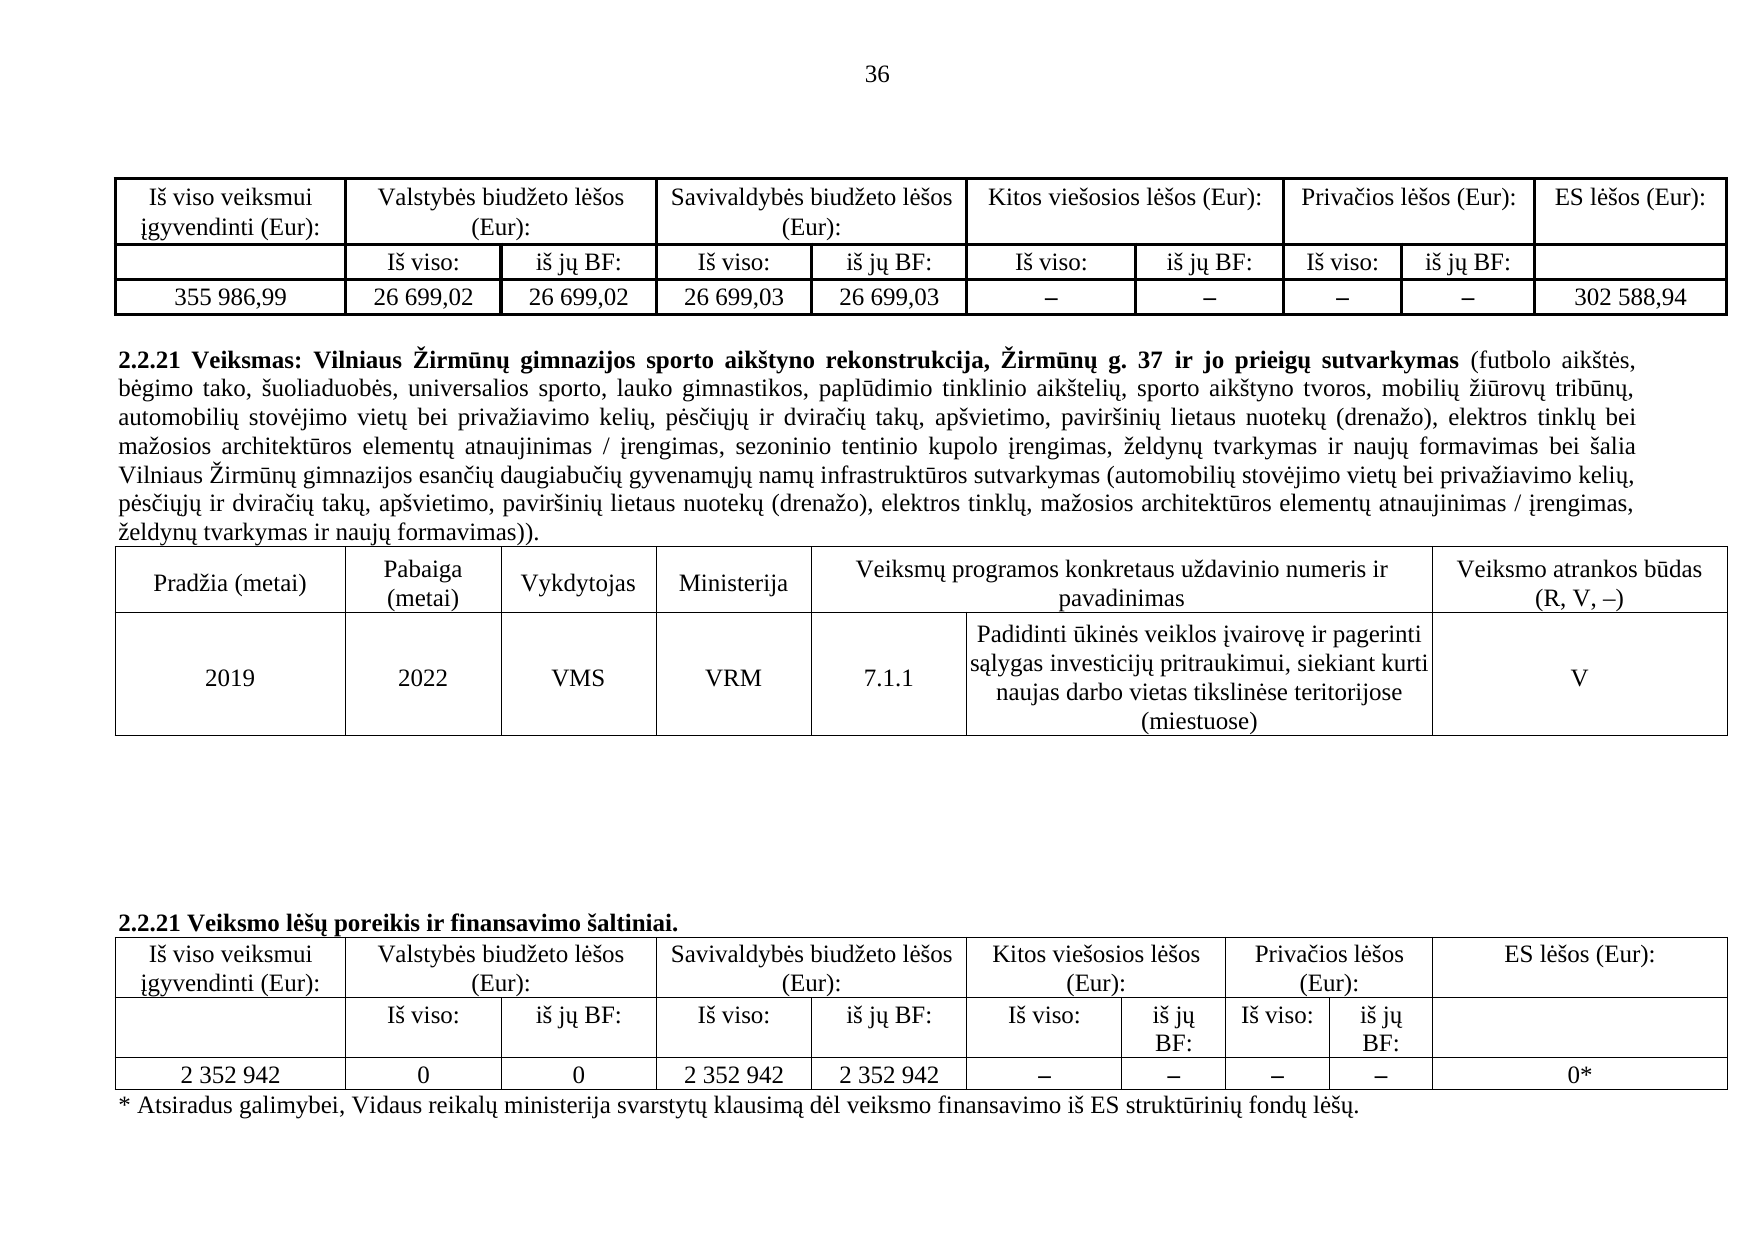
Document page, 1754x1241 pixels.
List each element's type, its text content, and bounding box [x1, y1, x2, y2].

table_header Kitos viešosios lėšos (Eur): [967, 938, 1225, 997]
table_cell Iš viso: [967, 998, 1121, 1057]
table_cell 0* [1433, 1058, 1727, 1089]
table_header Savivaldybės biudžeto lėšos (Eur): [658, 180, 965, 243]
table_cell 2 352 942 [812, 1058, 966, 1089]
table_header Iš viso veiksmui įgyvendinti (Eur): [116, 938, 345, 997]
table_cell – [1330, 1058, 1432, 1089]
table_cell 26 699,02 [503, 281, 655, 313]
table_cell iš jų BF: [1330, 998, 1432, 1057]
table_header Privačios lėšos (Eur): [1285, 180, 1533, 243]
table_cell 0 [502, 1058, 656, 1089]
table_cell 302 588,94 [1536, 281, 1725, 313]
table_cell 0 [346, 1058, 501, 1089]
table_header Valstybės biudžeto lėšos (Eur): [347, 180, 655, 243]
table_header ES lėšos (Eur): [1433, 938, 1727, 997]
table_cell Iš viso: [347, 246, 499, 278]
table_cell Iš viso: [1226, 998, 1329, 1057]
table_header Pabaiga (metai) [346, 547, 501, 612]
table_cell – [1403, 281, 1533, 313]
table_cell 2022 [346, 613, 501, 734]
table_cell – [1226, 1058, 1329, 1089]
table_cell VMS [502, 613, 656, 734]
text * Atsiradus galimybei, Vidaus reikalų ministerija svarstytų klausimą dėl veiksmo finansavimo iš ES struktūrinių fondų lėšų. [118, 1090, 1636, 1118]
table_cell – [968, 281, 1134, 313]
table_cell iš jų BF: [503, 246, 655, 278]
table_cell – [1285, 281, 1400, 313]
table_cell 7.1.1 [812, 613, 966, 734]
table_cell Iš viso: [658, 246, 810, 278]
table_cell 2019 [116, 613, 345, 734]
table_cell iš jų BF: [502, 998, 656, 1057]
table_cell Iš viso: [968, 246, 1134, 278]
table_header Iš viso veiksmui įgyvendinti (Eur): [117, 180, 344, 243]
table_cell 26 699,02 [347, 281, 499, 313]
table_cell iš jų BF: [1137, 246, 1282, 278]
table_header Veiksmo atrankos būdas (R, V, –) [1433, 547, 1727, 612]
table_cell Iš viso: [346, 998, 501, 1057]
table_header Valstybės biudžeto lėšos (Eur): [346, 938, 656, 997]
table_cell 355 986,99 [117, 281, 344, 313]
table_cell 26 699,03 [658, 281, 810, 313]
table_header Kitos viešosios lėšos (Eur): [968, 180, 1282, 243]
table_header Pradžia (metai) [116, 547, 345, 612]
table_header ES lėšos (Eur): [1536, 180, 1725, 243]
table_header Vykdytojas [502, 547, 656, 612]
text 2.2.21 Veiksmas: Vilniaus Žirmūnų gimnazijos sporto aikštyno rekonstrukcija, Žirmūnų g. 37 ir jo prieigų sutvarkymas (futbolo aikštės, bėgimo tako, šuoliaduobės, universalios sporto, lauko gimnastikos, paplūdimio tinklinio aikštelių, sporto aikštyno tvoros, mobilių žiūrovų tribūnų, automobilių stovėjimo vietų bei privažiavimo kelių, pėsčiųjų ir dviračių takų, apšvietimo, paviršinių lietaus nuotekų (drenažo), elektros tinklų bei mažosios architektūros elementų atnaujinimas / įrengimas, sezoninio tentinio kupolo įrengimas, želdynų tvarkymas ir naujų formavimas bei šalia Vilniaus Žirmūnų gimnazijos esančių daugiabučių gyvenamųjų namų infrastruktūros sutvarkymas (automobilių stovėjimo vietų bei privažiavimo kelių, pėsčiųjų ir dviračių takų, apšvietimo, paviršinių lietaus nuotekų (drenažo), elektros tinklų, mažosios architektūros elementų atnaujinimas / įrengimas, želdynų tvarkymas ir naujų formavimas)). [118, 345, 1636, 546]
table_cell VRM [657, 613, 811, 734]
table_cell 2 352 942 [657, 1058, 811, 1089]
table_cell – [967, 1058, 1121, 1089]
table_cell 2 352 942 [116, 1058, 345, 1089]
table_cell [1433, 998, 1727, 1057]
table_cell [117, 246, 344, 278]
text 2.2.21 Veiksmo lėšų poreikis ir finansavimo šaltiniai. [118, 908, 1636, 937]
table_cell Iš viso: [1285, 246, 1400, 278]
table_header Privačios lėšos (Eur): [1226, 938, 1432, 997]
table_cell Padidinti ūkinės veiklos įvairovę ir pagerinti sąlygas investicijų pritraukimui, siekiant kurti naujas darbo vietas tikslinėse teritorijose (miestuose) [967, 613, 1432, 734]
table_header Savivaldybės biudžeto lėšos (Eur): [657, 938, 966, 997]
table_cell – [1122, 1058, 1225, 1089]
table_header Veiksmų programos konkretaus uždavinio numeris ir pavadinimas [812, 547, 1432, 612]
table_cell [116, 998, 345, 1057]
table_cell iš jų BF: [813, 246, 965, 278]
table_cell [1536, 246, 1725, 278]
table_cell Iš viso: [657, 998, 811, 1057]
table_cell iš jų BF: [1403, 246, 1533, 278]
table_cell V [1433, 613, 1727, 734]
table_cell iš jų BF: [1122, 998, 1225, 1057]
table_cell – [1137, 281, 1282, 313]
table_header Ministerija [657, 547, 811, 612]
table_cell 26 699,03 [813, 281, 965, 313]
table_cell iš jų BF: [812, 998, 966, 1057]
